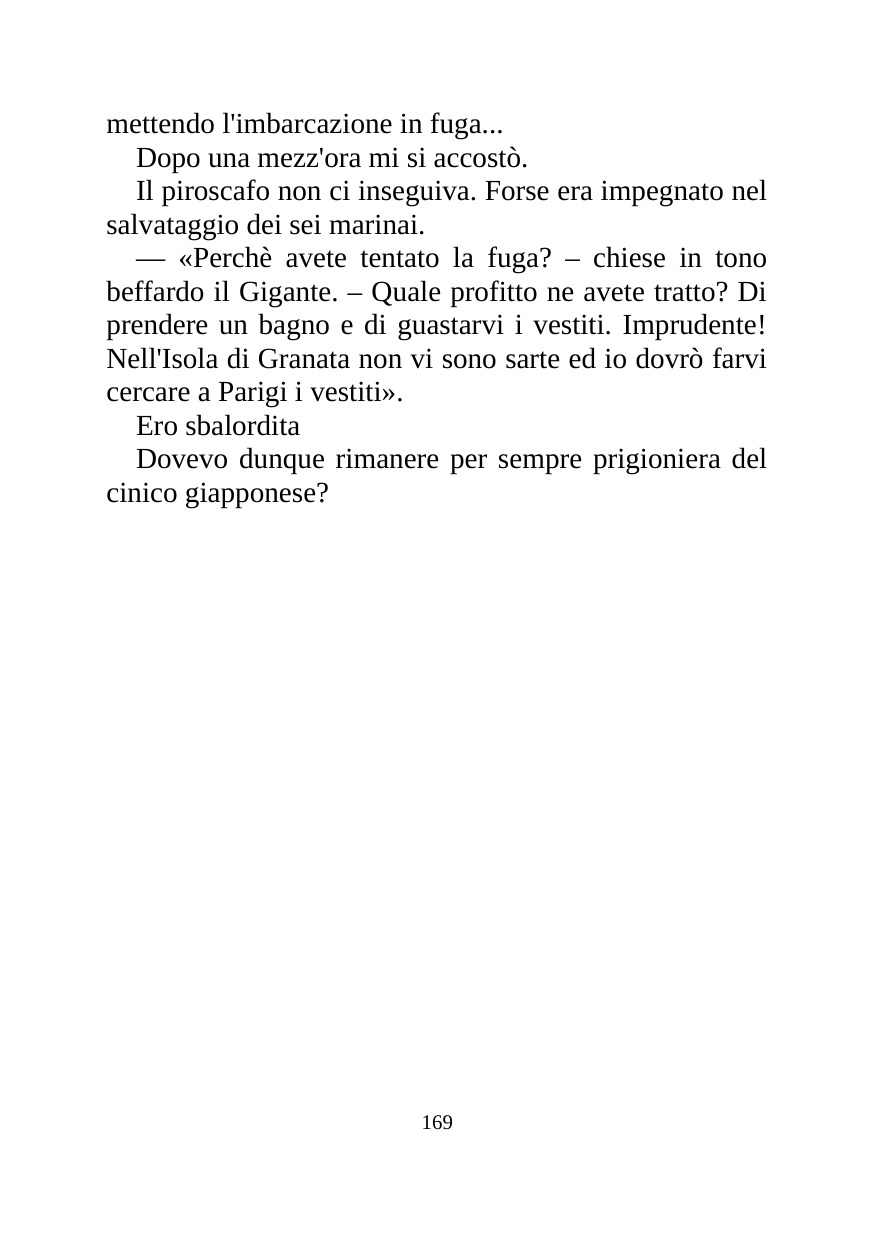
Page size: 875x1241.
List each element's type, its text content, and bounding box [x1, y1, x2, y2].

text — «Perchè avete tentato la fuga? – chiese in tono beffardo il Gigante. – Quale profitto ne avete tratto? Di prendere un bagno e di guastarvi i vestiti. Imprudente! Nell'Isola di Granata non vi sono sarte ed io dovrò farvi cercare a Parigi i vestiti». [106, 240, 768, 408]
text Dopo una mezz'ora mi si accostò. [106, 140, 768, 173]
text mettendo l'imbarcazione in fuga... [106, 106, 768, 140]
text Il piroscafo non ci inseguiva. Forse era impegnato nel salvataggio dei sei marinai. [106, 173, 768, 240]
text Dovevo dunque rimanere per sempre prigioniera del cinico giapponese? [106, 442, 768, 509]
text Ero sbalordita [106, 408, 768, 442]
